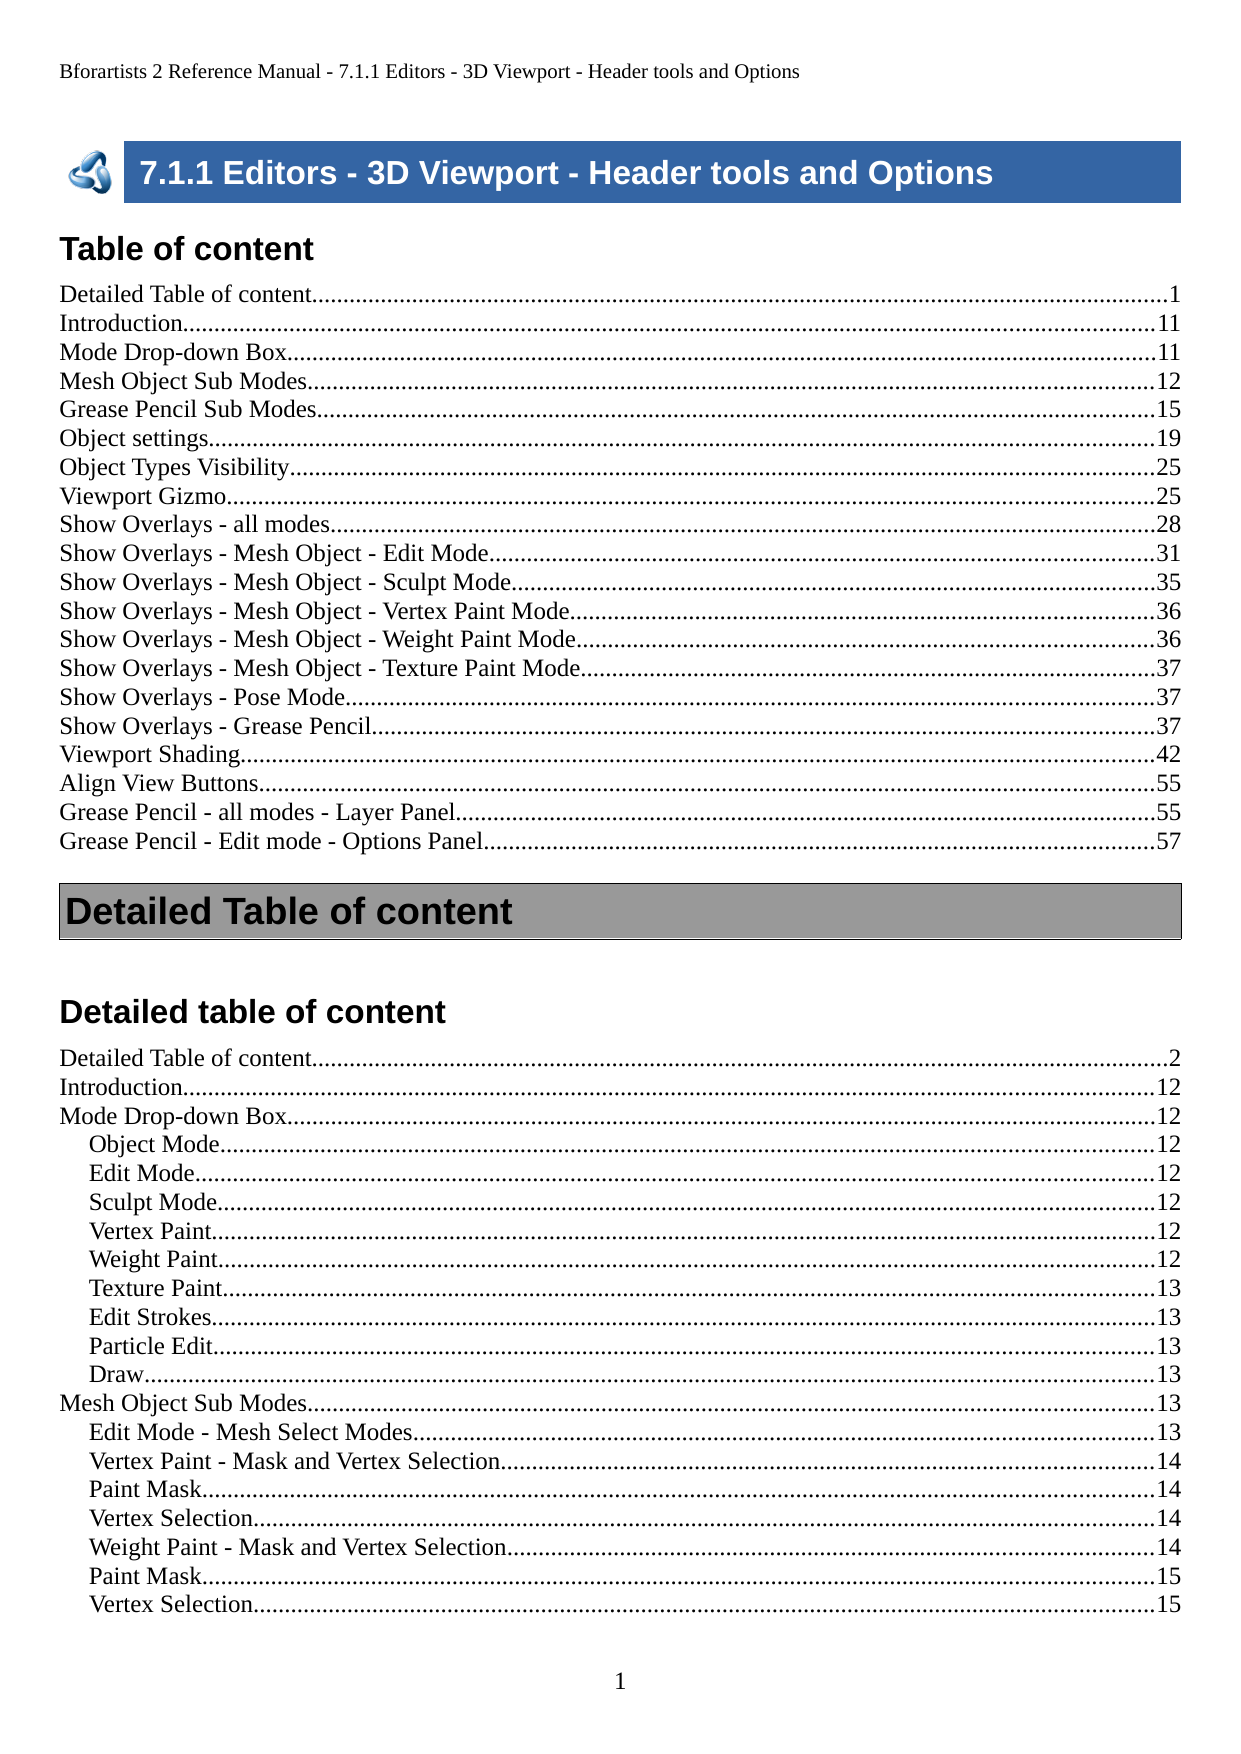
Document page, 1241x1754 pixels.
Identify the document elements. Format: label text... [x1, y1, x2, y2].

text Particle Edit 13 [88, 1331, 1181, 1359]
subtitle Detailed table of content [59, 992, 1181, 1031]
text Edit Mode 12 [88, 1158, 1181, 1187]
table_header [59, 141, 124, 203]
text Draw 13 [88, 1359, 1181, 1388]
text Show Overlays - Mesh Object - Texture Paint Mode 37 [59, 653, 1181, 682]
text Show Overlays - Pose Mode 37 [59, 682, 1181, 711]
text Texture Paint 13 [88, 1273, 1181, 1302]
text Grease Pencil - all modes - Layer Panel 55 [59, 797, 1181, 826]
text Show Overlays - Mesh Object - Weight Paint Mode 36 [59, 624, 1181, 653]
text Paint Mask 15 [88, 1561, 1181, 1589]
text Viewport Gizmo 25 [59, 481, 1181, 509]
text Show Overlays - Mesh Object - Edit Mode 31 [59, 538, 1181, 567]
text Mode Drop-down Box 12 [59, 1101, 1181, 1129]
text Grease Pencil - Edit mode - Options Panel 57 [59, 826, 1181, 854]
text Mode Drop-down Box 11 [59, 337, 1181, 366]
text Align View Buttons 55 [59, 768, 1181, 797]
text Vertex Selection 15 [88, 1589, 1181, 1618]
text Mesh Object Sub Modes 12 [59, 366, 1181, 394]
text Detailed Table of content 2 [59, 1043, 1181, 1072]
text Grease Pencil Sub Modes 15 [59, 394, 1181, 423]
text Object Mode 12 [88, 1129, 1181, 1158]
text Show Overlays - Grease Pencil 37 [59, 711, 1181, 739]
text Mesh Object Sub Modes 13 [59, 1388, 1181, 1417]
text Sculpt Mode 12 [88, 1187, 1181, 1216]
text Edit Mode - Mesh Select Modes 13 [88, 1417, 1181, 1446]
text Introduction 11 [59, 308, 1181, 337]
text Object settings 19 [59, 423, 1181, 452]
subtitle Table of content [59, 228, 1181, 267]
text Paint Mask 14 [88, 1474, 1181, 1503]
table_header Detailed Table of content [60, 884, 1181, 938]
text Viewport Shading 42 [59, 739, 1181, 768]
table_header 7.1.1 Editors - 3D Viewport - Header tools and Options [124, 141, 1181, 203]
picture [65, 147, 114, 197]
text Object Types Visibility 25 [59, 452, 1181, 481]
text Detailed Table of content 1 [59, 279, 1181, 308]
text Vertex Paint 12 [88, 1216, 1181, 1244]
text Weight Paint - Mask and Vertex Selection 14 [88, 1532, 1181, 1561]
text Show Overlays - all modes 28 [59, 509, 1181, 538]
text Vertex Paint - Mask and Vertex Selection 14 [88, 1446, 1181, 1474]
text Show Overlays - Mesh Object - Vertex Paint Mode 36 [59, 596, 1181, 624]
text Introduction 12 [59, 1072, 1181, 1101]
text Show Overlays - Mesh Object - Sculpt Mode 35 [59, 567, 1181, 596]
text Edit Strokes 13 [88, 1302, 1181, 1331]
text Vertex Selection 14 [88, 1503, 1181, 1532]
text Weight Paint 12 [88, 1244, 1181, 1273]
